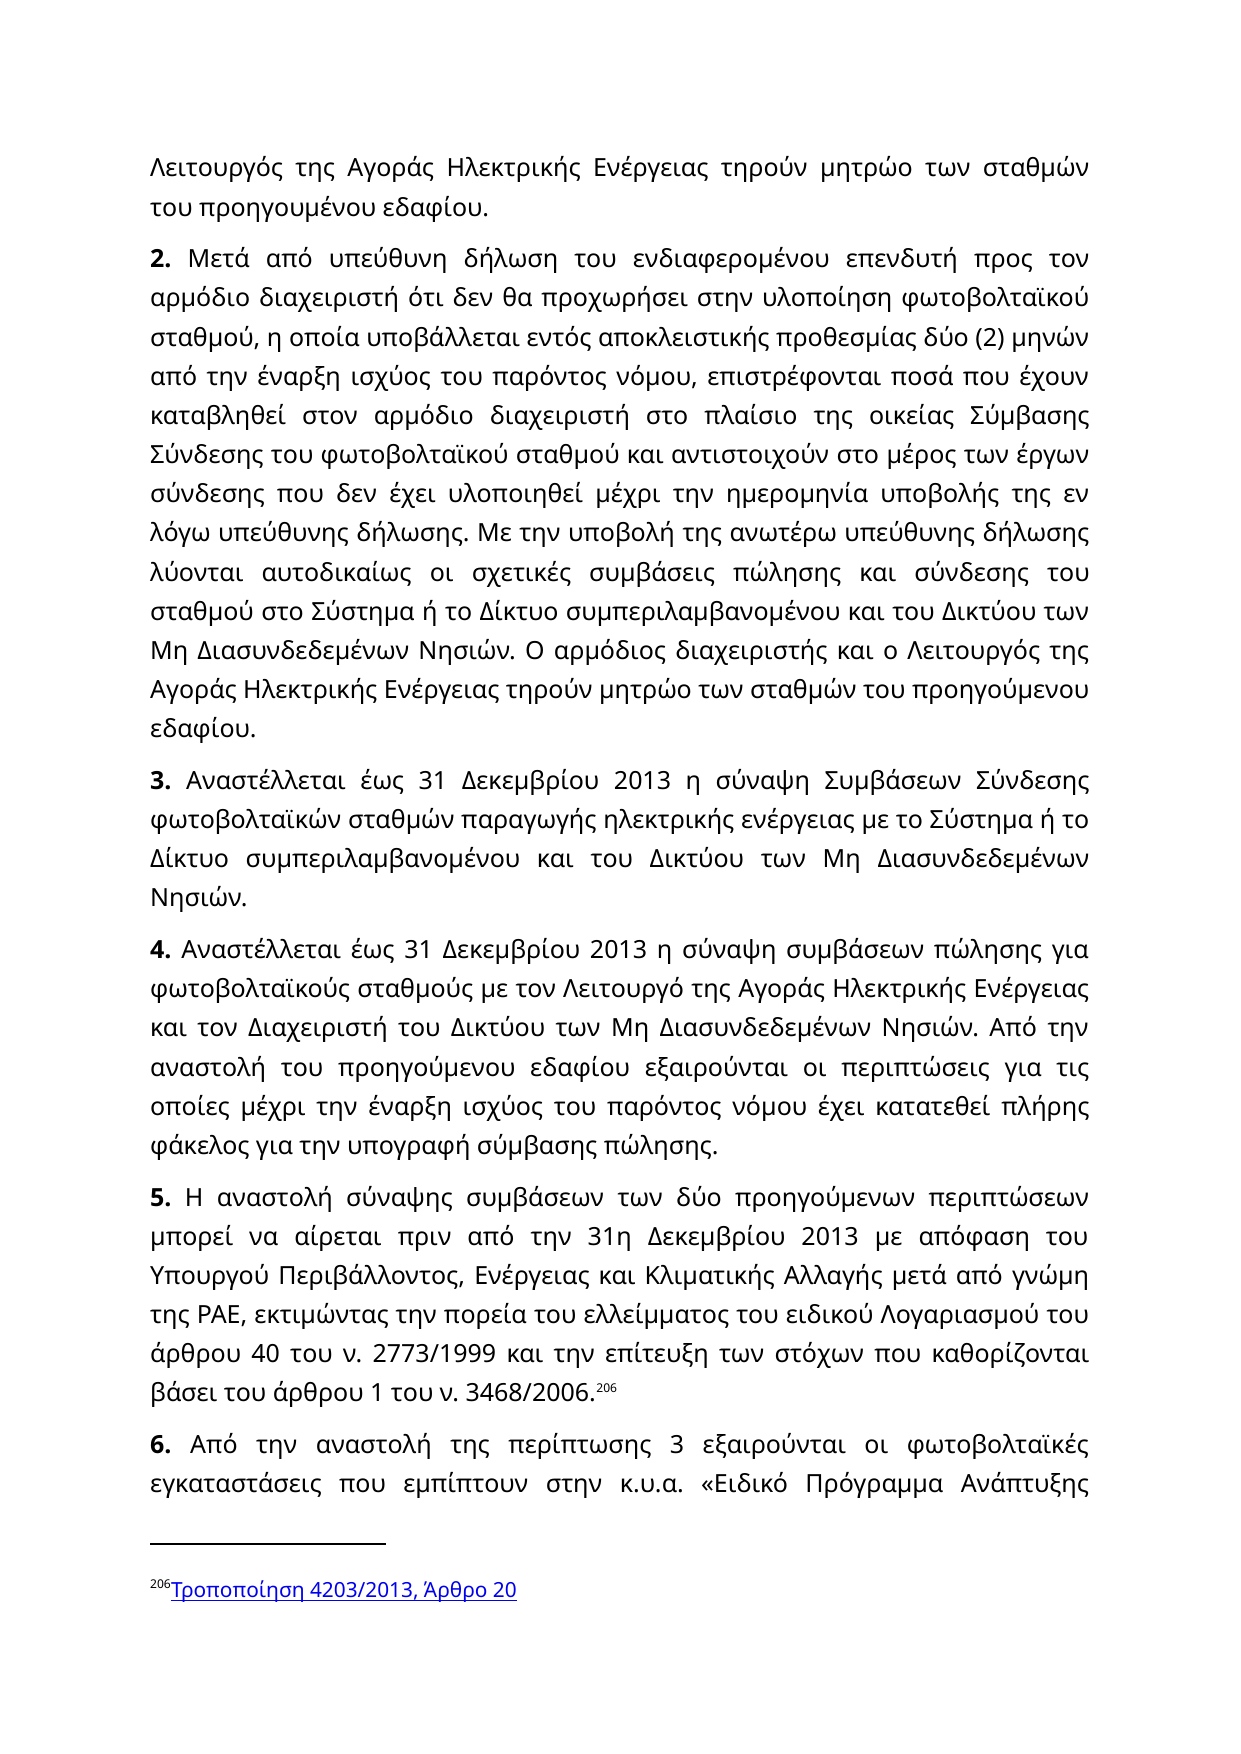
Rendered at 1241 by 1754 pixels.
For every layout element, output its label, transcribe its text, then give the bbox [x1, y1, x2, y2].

text 4. Αναστέλλεται έως 31 Δεκεμβρίου 2013 η σύναψη συμβάσεων πώλησης για φωτοβολταϊκούς σταθμούς με τον Λειτουργό της Αγοράς Ηλεκτρικής Ενέργειας και τον Διαχειριστή του Δικτύου των Μη Διασυνδεδεμένων Νησιών. Από την αναστολή του προηγούμενου εδαφίου εξαιρούνται οι περιπτώσεις για τις οποίες μέχρι την έναρξη ισχύος του παρόντος νόμου έχει κατατεθεί πλήρης φάκελος για την υπογραφή σύμβασης πώλησης. [150, 932, 1090, 1162]
text 5. Η αναστολή σύναψης συμβάσεων των δύο προηγούμενων περιπτώσεων μπορεί να αίρεται πριν από την 31η Δεκεμβρίου 2013 με απόφαση του Υπουργού Περιβάλλοντος, Ενέργειας και Κλιματικής Αλλαγής μετά από γνώμη της ΡΑΕ, εκτιμώντας την πορεία του ελλείμματος του ειδικού Λογαριασμού του άρθρου 40 του ν. 2773/1999 και την επίτευξη των στόχων που καθορίζονται βάσει του άρθρου 1 του ν. 3468/2006. [150, 1179, 1090, 1409]
text Τροποποίηση 4203/2013, Άρθρο 20 [150, 1576, 1090, 1604]
text 3. Αναστέλλεται έως 31 Δεκεμβρίου 2013 η σύναψη Συμβάσεων Σύνδεσης φωτοβολταϊκών σταθμών παραγωγής ηλεκτρικής ενέργειας με το Σύστημα ή το Δίκτυο συμπεριλαμβανομένου και του Δικτύου των Μη Διασυνδεδεμένων Νησιών. [150, 762, 1090, 914]
text 6. Από την αναστολή της περίπτωσης 3 εξαιρούνται οι φωτοβολταϊκές εγκαταστάσεις που εμπίπτουν στην κ.υ.α. «Ειδικό Πρόγραμμα Ανάπτυξης [150, 1427, 1090, 1500]
text 2. Μετά από υπεύθυνη δήλωση του ενδιαφερομένου επενδυτή προς τον αρμόδιο διαχειριστή ότι δεν θα προχωρήσει στην υλοποίηση φωτοβολταϊκού σταθμού, η οποία υποβάλλεται εντός αποκλειστικής προθεσμίας δύο (2) μηνών από την έναρξη ισχύος του παρόντος νόμου, επιστρέφονται ποσά που έχουν καταβληθεί στον αρμόδιο διαχειριστή στο πλαίσιο της οικείας Σύμβασης Σύνδεσης του φωτοβολταϊκού σταθμού και αντιστοιχούν στο μέρος των έργων σύνδεσης που δεν έχει υλοποιηθεί μέχρι την ημερομηνία υποβολής της εν λόγω υπεύθυνης δήλωσης. Με την υποβολή της ανωτέρω υπεύθυνης δήλωσης λύονται αυτοδικαίως οι σχετικές συμβάσεις πώλησης και σύνδεσης του σταθμού στο Σύστημα ή το Δίκτυο συμπεριλαμβανομένου και του Δικτύου των Μη Διασυνδεδεμένων Νησιών. Ο αρμόδιος διαχειριστής και ο Λειτουργός της Αγοράς Ηλεκτρικής Ενέργειας τηρούν μητρώο των σταθμών του προηγούμενου εδαφίου. [150, 241, 1090, 745]
text Λειτουργός της Αγοράς Ηλεκτρικής Ενέργειας τηρούν μητρώο των σταθμών του προηγουμένου εδαφίου. [150, 150, 1090, 223]
